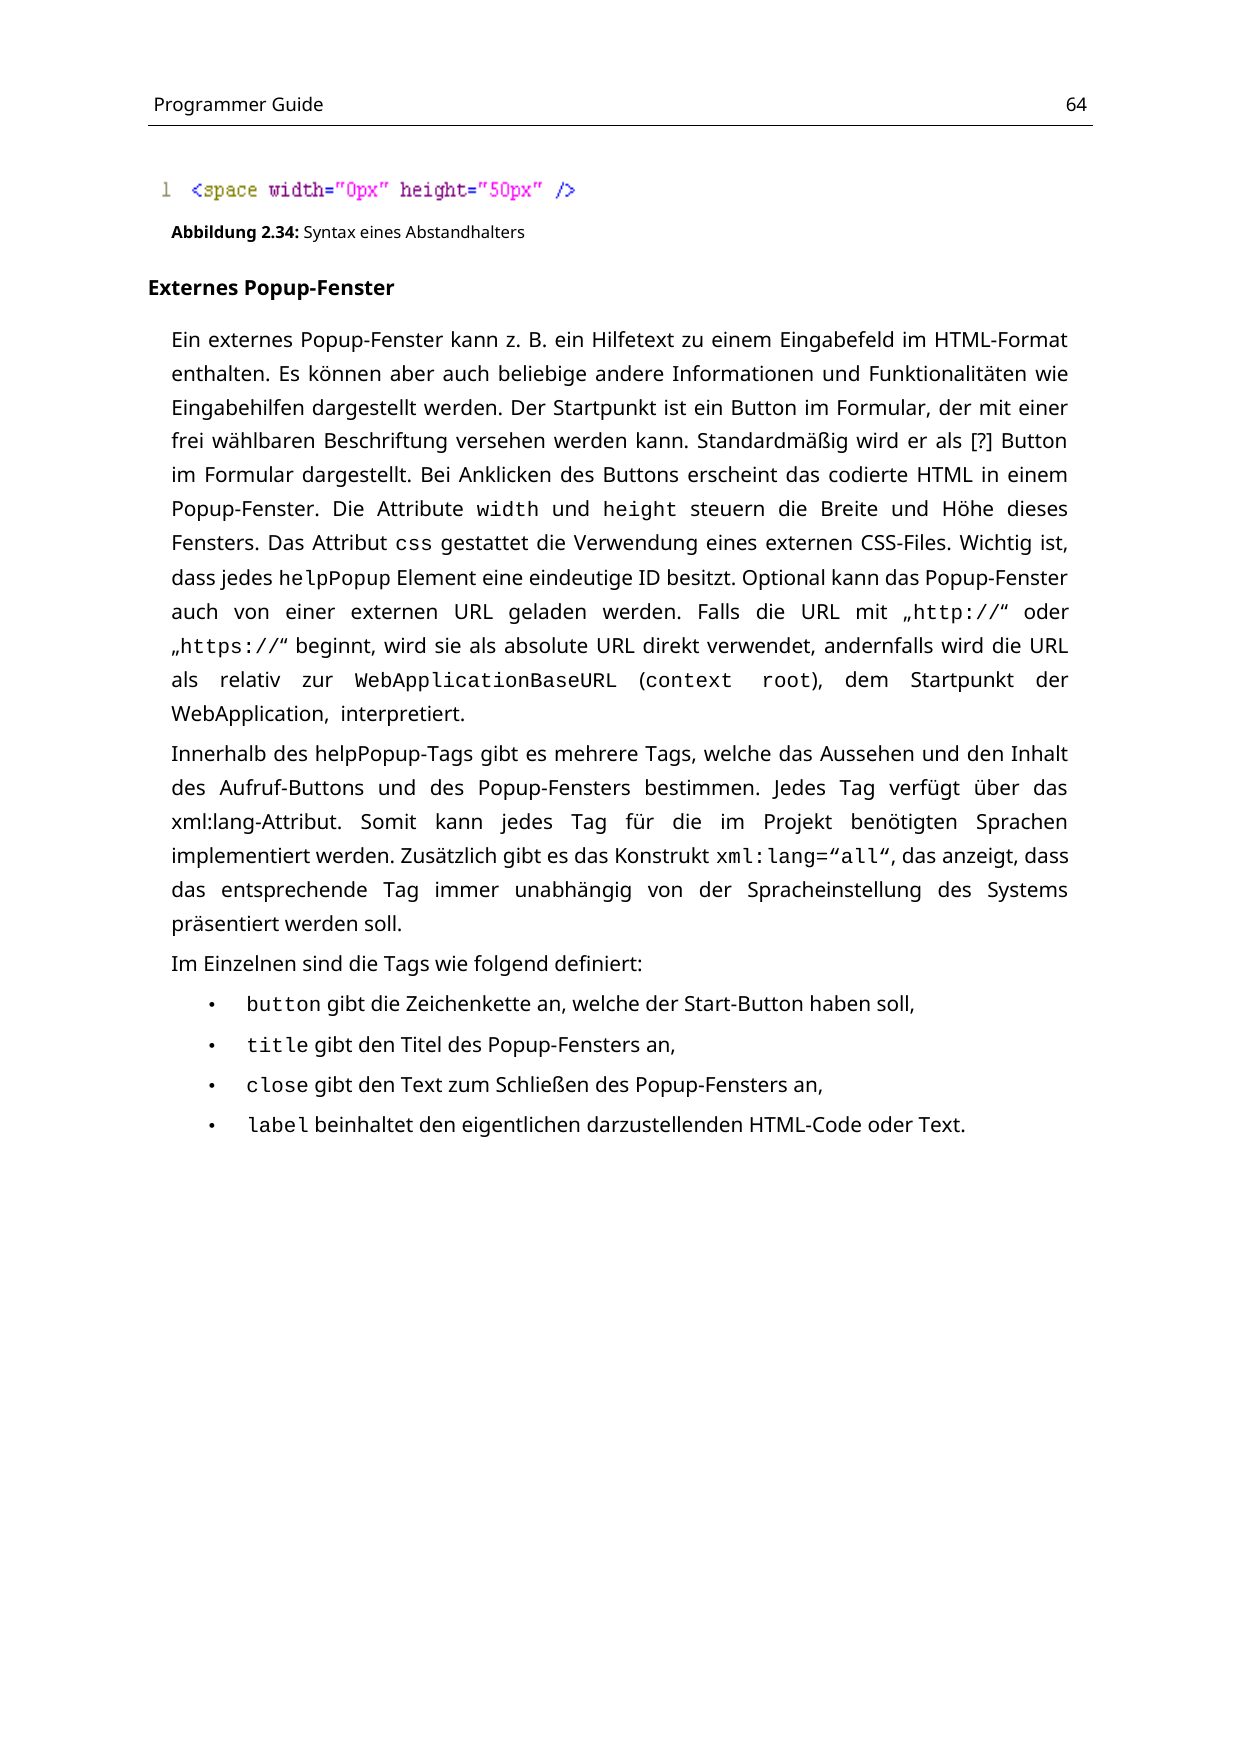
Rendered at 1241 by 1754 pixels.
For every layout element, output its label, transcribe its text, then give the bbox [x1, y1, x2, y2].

list close gibt den Text zum Schließen des Popup-Fensters an, [209, 1070, 1069, 1099]
text Abbildung 2.34: Syntax eines Abstandhalters [171, 207, 583, 244]
text Im Einzelnen sind die Tags wie folgend definiert: [171, 949, 1069, 977]
list label beinhaltet den eigentlichen darzustellenden HTML-Code oder Text. [209, 1111, 1069, 1139]
text Ein externes Popup-Fenster kann z. B. ein Hilfetext zu einem Eingabefeld im HTML-Format enthalten. Es können aber auch beliebige andere Informationen und Funktionalitäten wie Eingabehilfen dargestellt werden. Der Startpunkt ist ein Button im Formular, der mit einer frei wählbaren Beschriftung versehen werden kann. Standardmäßig wird er als [?] Button im Formular dargestellt. Bei Anklicken des Buttons erscheint das codierte HTML in einem Popup-Fenster. Die Attribute width und height steuern die Breite und Höhe dieses Fensters. Das Attribut css gestattet die Verwendung eines externen CSS-Files. Wichtig ist, dass jedes helpPopup Element eine eindeutige ID besitzt. Optional kann das Popup-Fenster auch von einer externen URL geladen werden. Falls die URL mit „http://“ oder „https://“ beginnt, wird sie als absolute URL direkt verwendet, andernfalls wird die URL als relativ zur WebApplicationBaseURL (context root), dem Startpunkt der WebApplication, interpretiert. [171, 325, 1069, 728]
list button gibt die Zeichenkette an, welche der Start-Button haben soll, [209, 989, 1069, 1018]
subtitle Externes Popup-Fenster [148, 154, 1093, 301]
list title gibt den Titel des Popup-Fensters an, [209, 1030, 1069, 1058]
text Innerhalb des helpPopup-Tags gibt es mehrere Tags, welche das Aussehen und den Inhalt des Aufruf-Buttons und des Popup-Fensters bestimmen. Jedes Tag verfügt über das xml:lang-Attribut. Somit kann jedes Tag für die im Projekt benötigten Sprachen implementiert werden. Zusätzlich gibt es das Konstrukt xml:lang=“all“, das anzeigt, dass das entsprechende Tag immer unabhängig von der Spracheinstellung des Systems präsentiert werden soll. [171, 739, 1069, 937]
